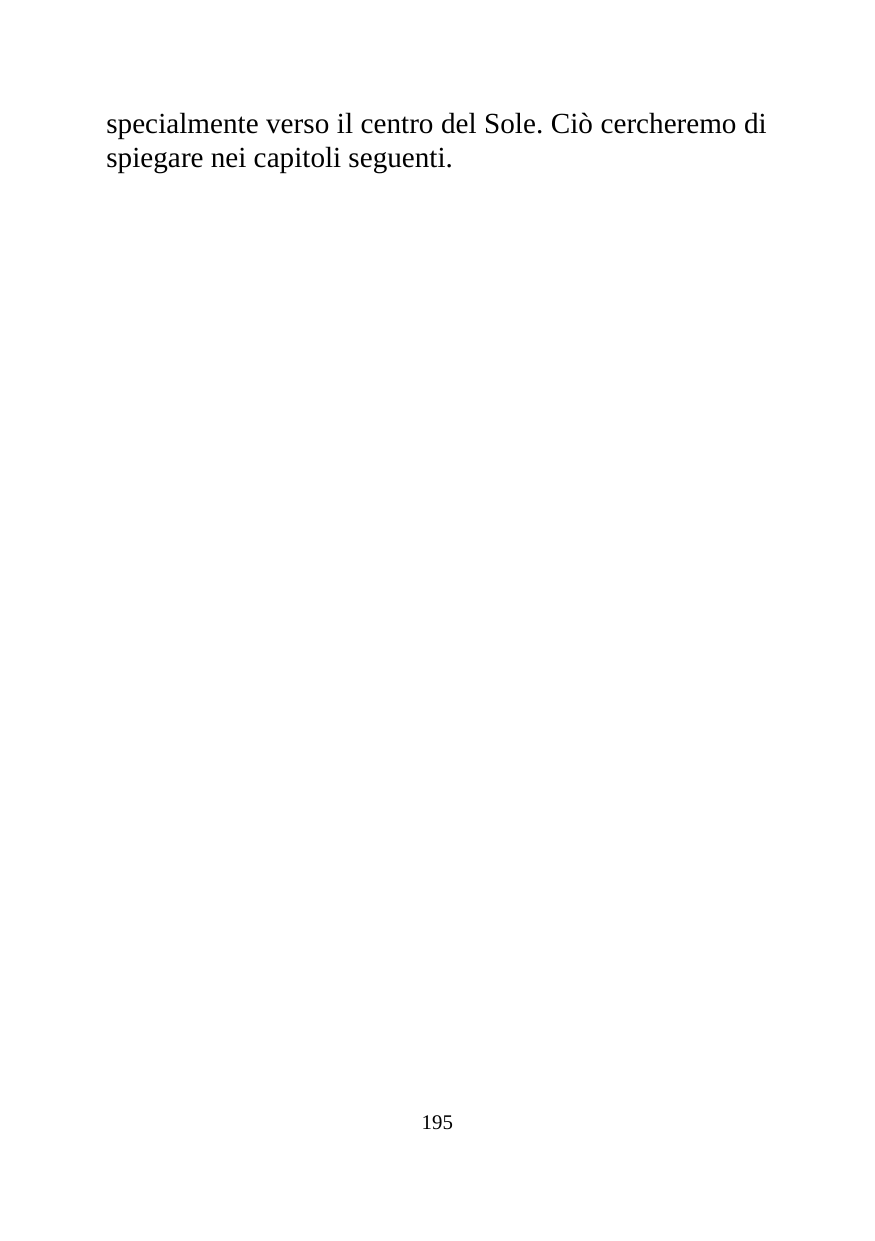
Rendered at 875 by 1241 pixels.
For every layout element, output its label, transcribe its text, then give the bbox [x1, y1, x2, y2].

text specialmente verso il centro del Sole. Ciò cercheremo di spiegare nei capitoli seguenti. [106, 106, 768, 173]
